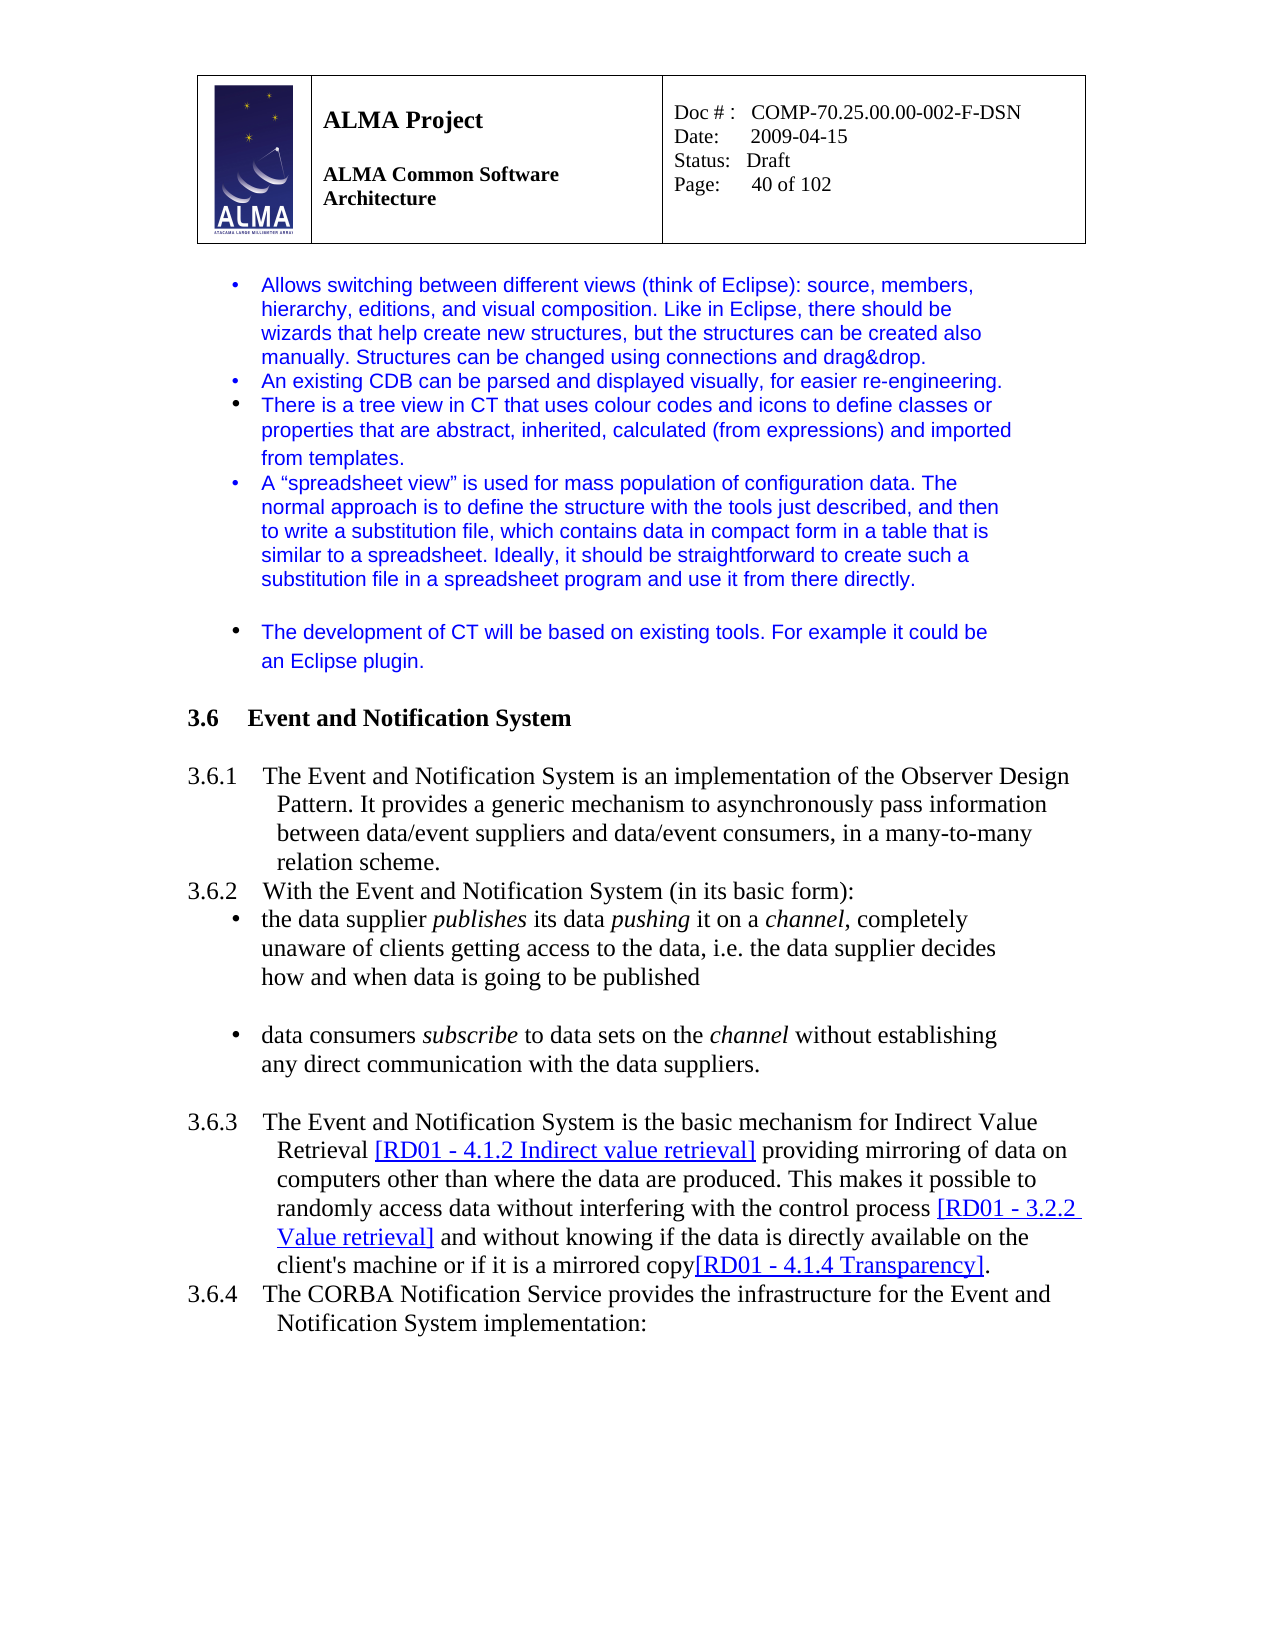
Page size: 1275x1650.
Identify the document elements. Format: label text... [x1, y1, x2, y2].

list the data supplier publishes its data pushing it on a channel, completely unaware of clients getting access to the data, i.e. the data supplier decides how and when data is going to be published [232, 904, 1012, 991]
subtitle Event and Notification System [187, 703, 1087, 732]
subtitle The Event and Notification System is an implementation of the Observer Design Pattern. It provides a generic mechanism to asynchronously pass information between data/event suppliers and data/event consumers, in a many-to-many relation scheme. [187, 761, 1087, 876]
list An existing CDB can be parsed and displayed visually, for easier re-engineering. [232, 369, 1012, 393]
list data consumers subscribe to data sets on the channel without establishing any direct communication with the data suppliers. [232, 1020, 1012, 1077]
subtitle With the Event and Notification System (in its basic form): [187, 876, 1087, 904]
list Allows switching between different views (think of Eclipse): source, members, hierarchy, editions, and visual composition. Like in Eclipse, there should be wizards that help create new structures, but the structures can be created also manually. Structures can be changed using connections and drag&drop. [232, 273, 1012, 369]
list The development of CT will be based on existing tools. For example it could be an Eclipse plugin. [232, 620, 1012, 674]
list A “spreadsheet view” is used for mass population of configuration data. The normal approach is to define the structure with the tools just described, and then to write a substitution file, which contains data in compact form in a table that is similar to a spreadsheet. Ideally, it should be straightforward to create such a substitution file in a spreadsheet program and use it from there directly. [232, 471, 1012, 591]
subtitle The CORBA Notification Service provides the infrastructure for the Event and Notification System implementation: [187, 1279, 1087, 1337]
subtitle The Event and Notification System is the basic mechanism for Indirect Value Retrieval [RD01 - 4.1.2 Indirect value retrieval] providing mirroring of data on computers other than where the data are produced. This makes it possible to randomly access data without interfering with the control process [RD01 - 3.2.2 Value retrieval] and without knowing if the data is directly available on the client's machine or if it is a mirrored copy[RD01 - 4.1.4 Transparency]. [187, 1107, 1087, 1279]
list There is a tree view in CT that uses colour codes and icons to define classes or properties that are abstract, inherited, calculated (from expressions) and imported from templates. [232, 393, 1012, 471]
picture [214, 85, 293, 235]
